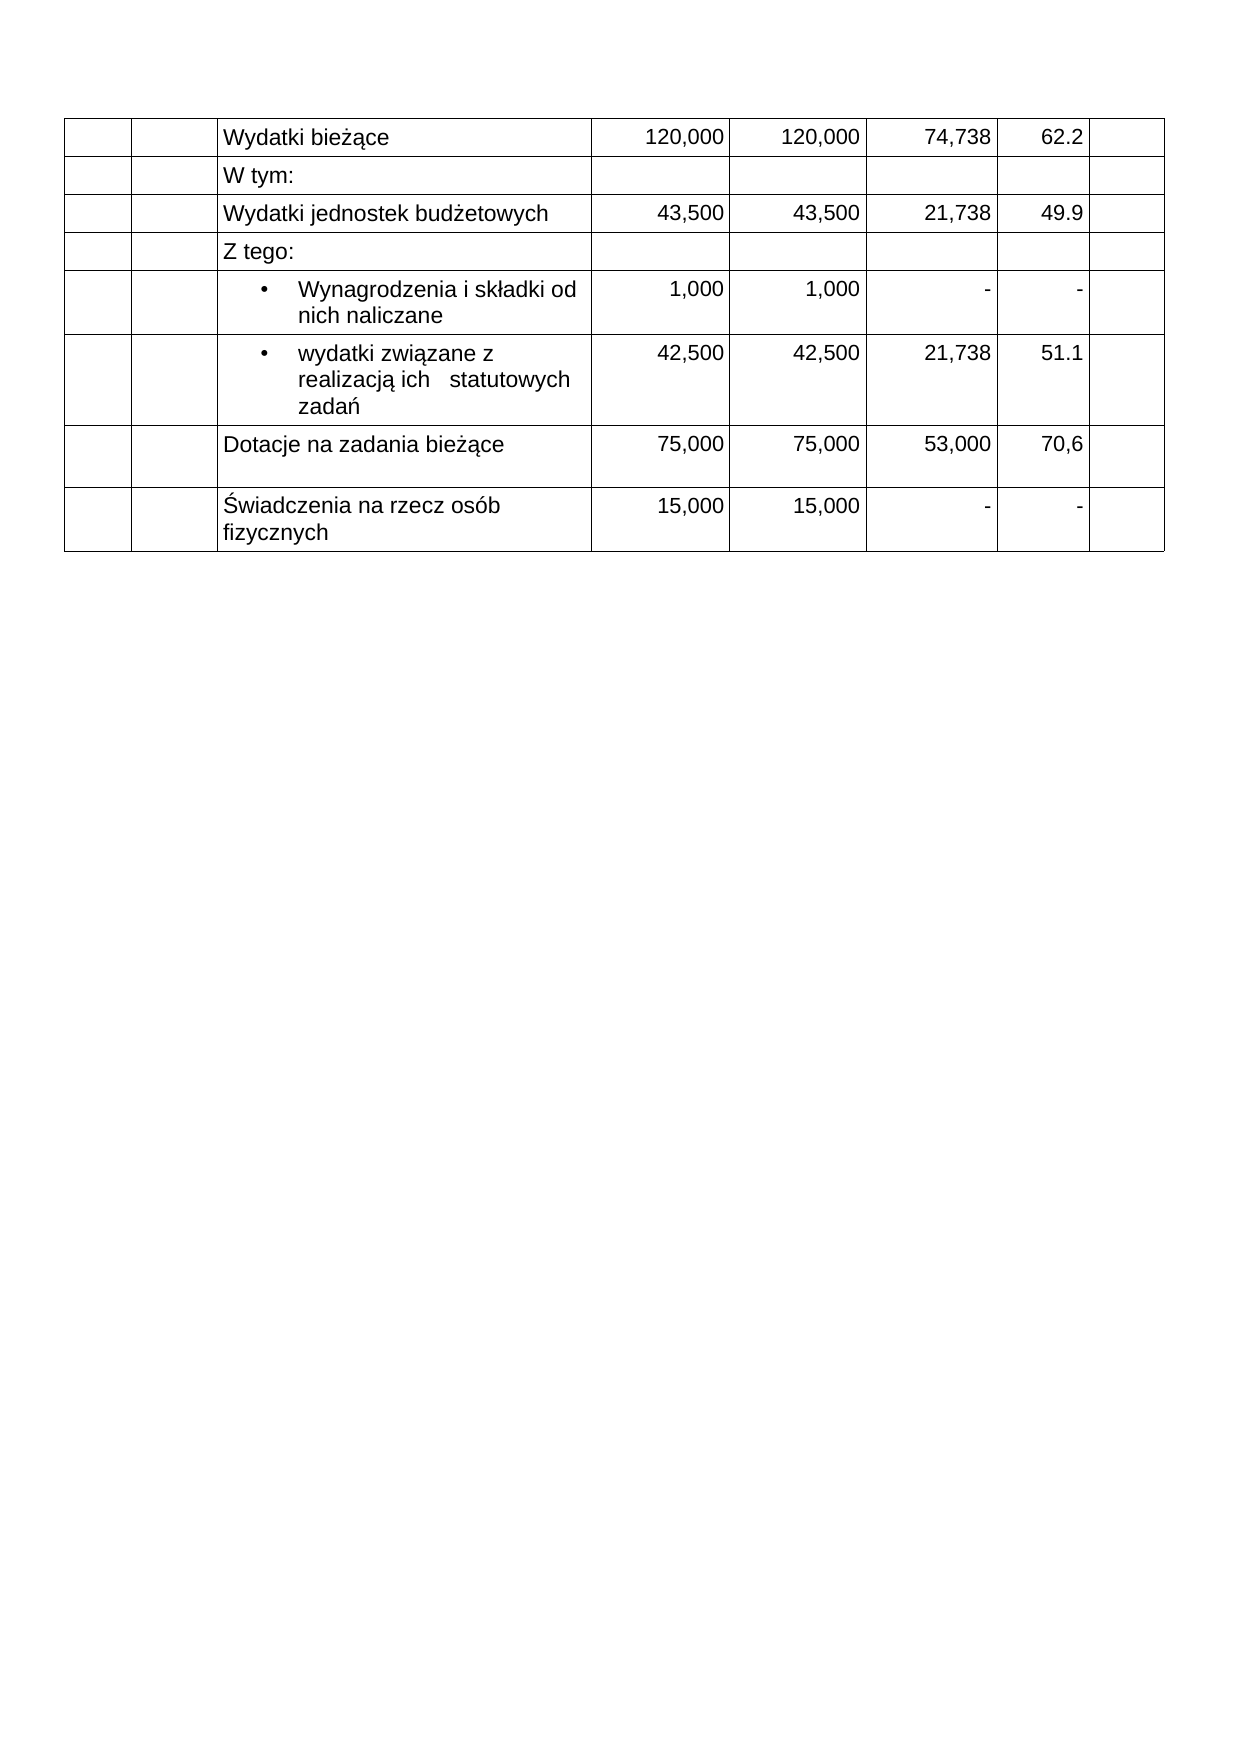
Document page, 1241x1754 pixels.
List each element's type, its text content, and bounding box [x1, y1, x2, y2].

table_cell [65, 233, 131, 270]
table_cell [1090, 157, 1164, 194]
table_cell 21 738 [867, 335, 997, 425]
table_cell Świadczenia na rzecz osób fizycznych [218, 488, 591, 551]
table_cell 42 500 [592, 335, 729, 425]
table_cell [1090, 488, 1164, 551]
table_cell 120 000 [730, 119, 866, 156]
table_cell [132, 195, 217, 232]
table_cell - [867, 488, 997, 551]
table_cell [998, 157, 1089, 194]
table_cell [132, 488, 217, 551]
table_cell - [998, 271, 1089, 334]
table_cell Z tego: [218, 233, 591, 270]
table_cell [132, 271, 217, 334]
table_cell [592, 157, 729, 194]
table_cell 53 000 [867, 426, 997, 487]
table_cell 51,1 [998, 335, 1089, 425]
table_cell [65, 195, 131, 232]
table_cell - [998, 488, 1089, 551]
table_cell wydatki związane z realizacją ich statutowych zadań [218, 335, 591, 425]
table_cell [65, 157, 131, 194]
table_cell Dotacje na zadania bieżące [218, 426, 591, 487]
table_cell 43 500 [730, 195, 866, 232]
table_cell 15 000 [592, 488, 729, 551]
table_cell [730, 157, 866, 194]
table_cell W tym: [218, 157, 591, 194]
table_cell [1090, 195, 1164, 232]
table_cell 1 000 [730, 271, 866, 334]
table_cell 49,9 [998, 195, 1089, 232]
table_cell [132, 233, 217, 270]
table_cell [1090, 271, 1164, 334]
table_cell [1090, 233, 1164, 270]
table_cell [1090, 426, 1164, 487]
table_cell 43 500 [592, 195, 729, 232]
table_cell [1090, 335, 1164, 425]
table_cell 74 738 [867, 119, 997, 156]
table_cell 75 000 [730, 426, 866, 487]
table_cell [132, 335, 217, 425]
table_cell 70,6 [998, 426, 1089, 487]
table_cell Wydatki jednostek budżetowych [218, 195, 591, 232]
table_cell 1 000 [592, 271, 729, 334]
table_cell [867, 157, 997, 194]
table_cell 15 000 [730, 488, 866, 551]
table_cell [132, 157, 217, 194]
table_cell 21 738 [867, 195, 997, 232]
table_cell [867, 233, 997, 270]
table_cell 62,2 [998, 119, 1089, 156]
table_cell 75 000 [592, 426, 729, 487]
table_cell [998, 233, 1089, 270]
table_cell [65, 119, 131, 156]
table_cell [65, 271, 131, 334]
table_cell [730, 233, 866, 270]
table_cell [65, 335, 131, 425]
table_cell [132, 426, 217, 487]
table_cell [592, 233, 729, 270]
table_cell Wynagrodzenia i składki od nich naliczane [218, 271, 591, 334]
table_cell [1090, 119, 1164, 156]
table_cell - [867, 271, 997, 334]
table_cell [65, 426, 131, 487]
table_cell Wydatki bieżące [218, 119, 591, 156]
table_cell [65, 488, 131, 551]
table_cell [132, 119, 217, 156]
table_cell 42 500 [730, 335, 866, 425]
table_cell 120 000 [592, 119, 729, 156]
